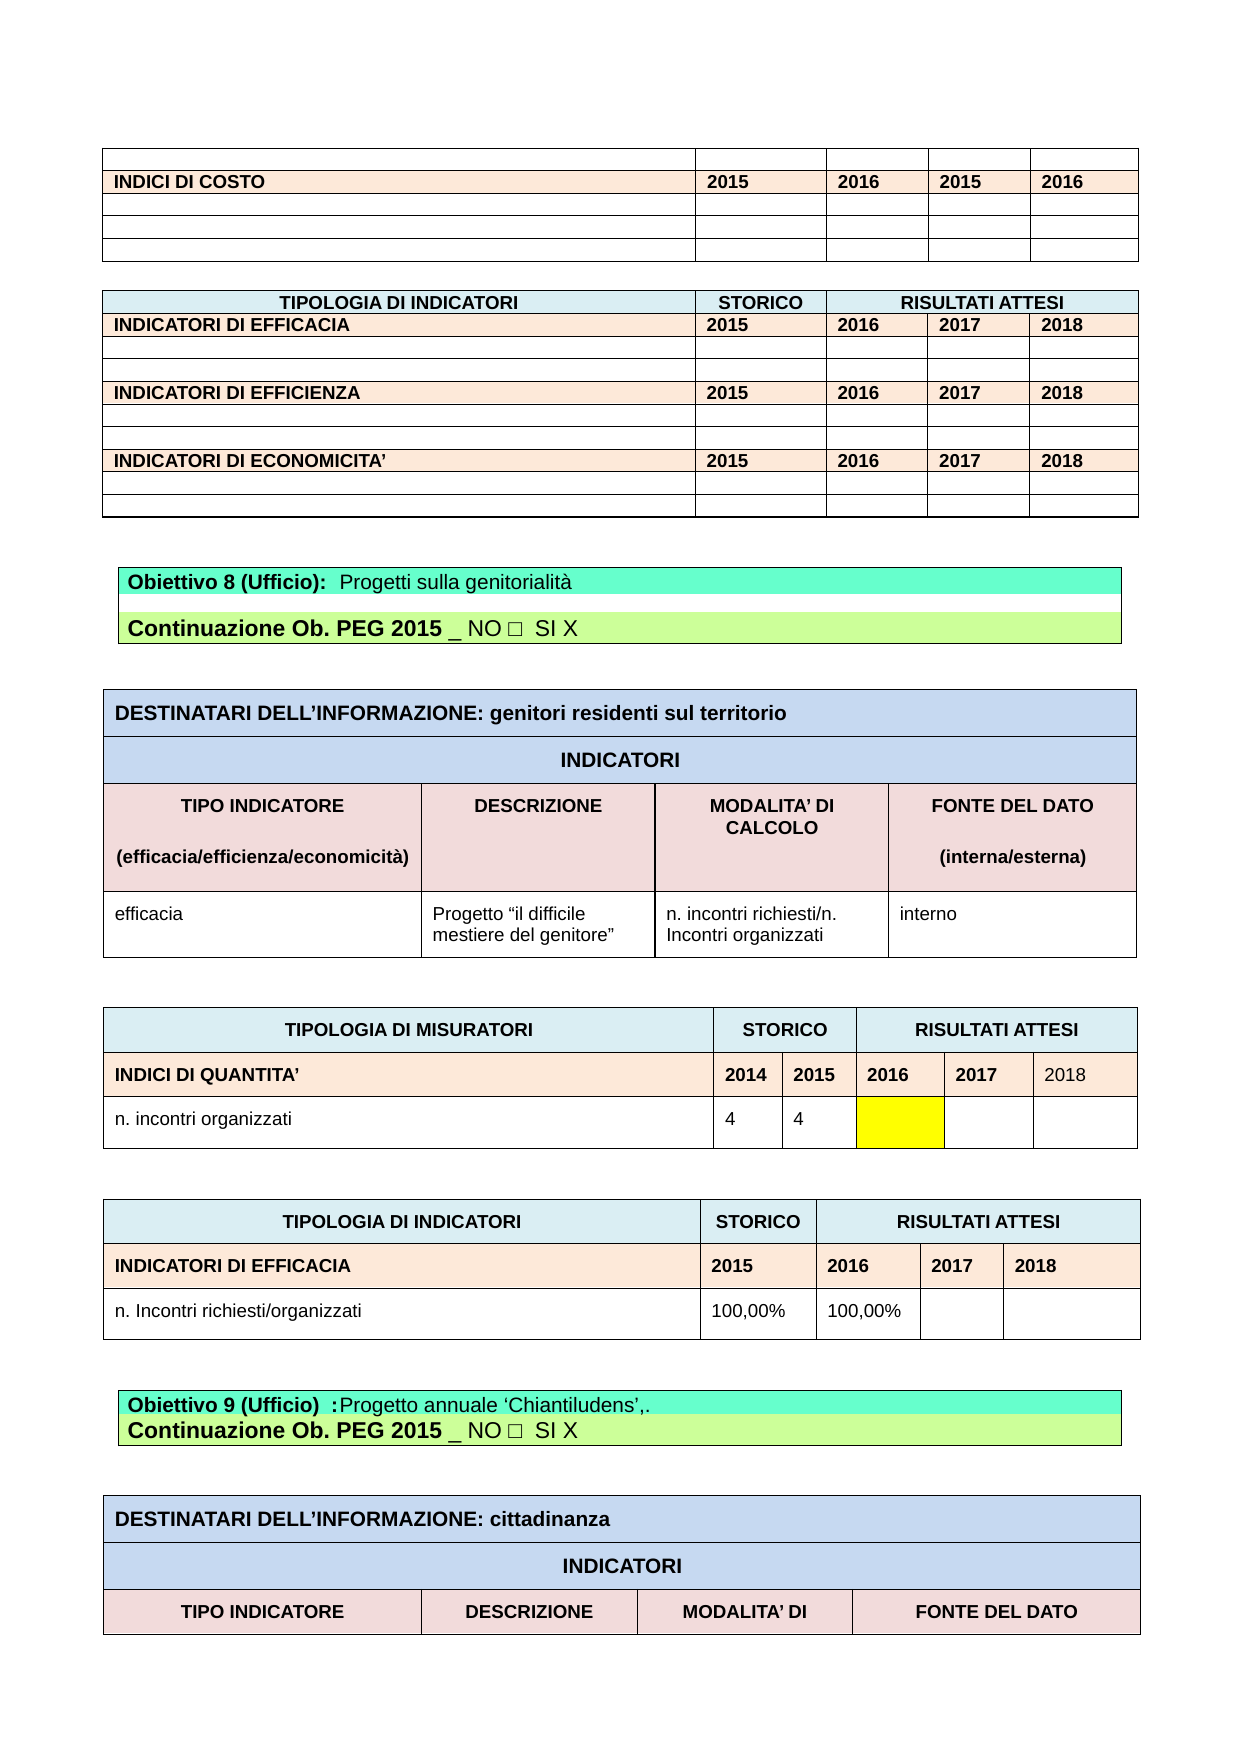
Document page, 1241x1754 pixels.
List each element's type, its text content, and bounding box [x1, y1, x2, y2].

table_cell 2018 [1004, 1244, 1140, 1287]
table_header DESTINATARI DELL’INFORMAZIONE: genitori residenti sul territorio [104, 690, 1136, 736]
table_cell [928, 337, 1029, 358]
table_cell 2016 [817, 1244, 920, 1287]
table_cell [929, 216, 1030, 238]
table_cell [696, 194, 826, 215]
table_header TIPOLOGIA DI INDICATORI [103, 291, 695, 313]
table_cell DESCRIZIONE [422, 1590, 637, 1633]
table_cell INDICATORI DI EFFICACIA [104, 1244, 700, 1287]
table_header STORICO [696, 291, 826, 313]
table_cell 2017 [928, 382, 1029, 403]
table_cell TIPO INDICATORE [104, 1590, 421, 1633]
table_cell n. incontri richiesti/n. Incontri organizzati [656, 892, 888, 957]
table_cell 2015 [783, 1053, 856, 1096]
table_cell MODALITA’ DI [638, 1590, 852, 1633]
table_cell INDICI DI COSTO [103, 171, 695, 193]
table_cell DESCRIZIONE [422, 784, 654, 891]
table_cell efficacia [104, 892, 421, 957]
table_cell 2016 [827, 314, 927, 336]
table_cell [827, 495, 927, 516]
table_cell 2016 [857, 1053, 944, 1096]
table_cell [928, 427, 1029, 449]
table_cell [1031, 194, 1138, 215]
table_cell [857, 1097, 944, 1148]
table_cell 2015 [929, 171, 1030, 193]
table_cell [696, 337, 826, 358]
table_cell 2016 [1031, 171, 1138, 193]
table_cell [696, 239, 826, 261]
table_cell 2015 [701, 1244, 816, 1287]
table_cell [103, 495, 695, 516]
table_cell MODALITA’ DI CALCOLO [656, 784, 888, 891]
table_cell 2017 [928, 450, 1029, 471]
table_cell 2015 [696, 314, 826, 336]
table_header DESTINATARI DELL’INFORMAZIONE: cittadinanza [104, 1496, 1140, 1542]
table_cell [1031, 149, 1138, 170]
table_cell [1030, 405, 1138, 426]
table_cell 2017 [921, 1244, 1003, 1287]
text Obiettivo 9 (Ufficio) : Progetto annuale ‘Chiantiludens’,. [119, 1391, 1121, 1414]
table_cell [696, 405, 826, 426]
table_cell [827, 427, 927, 449]
table_header RISULTATI ATTESI [827, 291, 1138, 313]
table_cell [928, 495, 1029, 516]
table_cell 2016 [827, 171, 928, 193]
table_cell [696, 216, 826, 238]
table_cell [103, 472, 695, 494]
table_cell [1031, 216, 1138, 238]
table_cell [827, 216, 928, 238]
table_cell [696, 472, 826, 494]
table_cell [1030, 359, 1138, 381]
table_cell 100,00% [817, 1289, 920, 1339]
table_cell [827, 359, 927, 381]
table_cell [103, 216, 695, 238]
table_cell 2015 [696, 382, 826, 403]
table_cell 4 [783, 1097, 856, 1148]
table_cell 2016 [827, 382, 927, 403]
text Continuazione Ob. PEG 2015 _ NO □ SI X [119, 612, 1121, 643]
table_cell INDICATORI DI EFFICIENZA [103, 382, 695, 403]
table_cell 2015 [696, 171, 826, 193]
table_cell 2014 [714, 1053, 782, 1096]
table_cell [103, 149, 695, 170]
table_cell [827, 239, 928, 261]
table_cell [929, 194, 1030, 215]
table_cell [928, 405, 1029, 426]
table_header STORICO [701, 1200, 816, 1243]
text Obiettivo 8 (Ufficio): Progetti sulla genitorialità [119, 568, 1121, 594]
table_cell 2017 [945, 1053, 1033, 1096]
table_cell interno [889, 892, 1136, 957]
table_cell TIPO INDICATORE (efficacia/efficienza/economicità) [104, 784, 421, 891]
table_cell [103, 194, 695, 215]
table_cell [827, 149, 928, 170]
table_cell 2018 [1030, 382, 1138, 403]
table_cell 100,00% [701, 1289, 816, 1339]
table_cell FONTE DEL DATO [853, 1590, 1140, 1633]
table_cell [929, 149, 1030, 170]
table_cell [1030, 427, 1138, 449]
table_cell 2018 [1030, 314, 1138, 336]
table_cell FONTE DEL DATO (interna/esterna) [889, 784, 1136, 891]
table_header RISULTATI ATTESI [857, 1008, 1137, 1052]
table_cell [827, 472, 927, 494]
table_cell [1034, 1097, 1137, 1148]
table_header STORICO [714, 1008, 856, 1052]
table_cell [696, 427, 826, 449]
table_cell [945, 1097, 1033, 1148]
table_cell [696, 149, 826, 170]
table_cell [103, 405, 695, 426]
table_cell [827, 194, 928, 215]
table_cell 2016 [827, 450, 927, 471]
table_cell INDICATORI DI ECONOMICITA’ [103, 450, 695, 471]
table_cell [103, 239, 695, 261]
table_cell INDICI DI QUANTITA’ [104, 1053, 713, 1096]
table_cell [928, 359, 1029, 381]
table_header RISULTATI ATTESI [817, 1200, 1140, 1243]
table_cell [1030, 495, 1138, 516]
table_cell 2018 [1030, 450, 1138, 471]
table_cell [827, 337, 927, 358]
table_cell n. Incontri richiesti/organizzati [104, 1289, 700, 1339]
table_cell 4 [714, 1097, 782, 1148]
table_cell 2017 [928, 314, 1029, 336]
table_cell [928, 472, 1029, 494]
table_cell INDICATORI DI EFFICACIA [103, 314, 695, 336]
text Continuazione Ob. PEG 2015 _ NO □ SI X [119, 1414, 1121, 1445]
table_cell [696, 359, 826, 381]
table_cell [103, 359, 695, 381]
table_cell 2015 [696, 450, 826, 471]
table_cell [921, 1289, 1003, 1339]
table_cell INDICATORI [104, 737, 1136, 783]
table_cell [103, 337, 695, 358]
table_cell [1031, 239, 1138, 261]
table_cell [1004, 1289, 1140, 1339]
table_cell Progetto “il difficile mestiere del genitore” [422, 892, 654, 957]
table_header TIPOLOGIA DI INDICATORI [104, 1200, 700, 1243]
table_cell 2018 [1034, 1053, 1137, 1096]
table_cell [1030, 472, 1138, 494]
table_header TIPOLOGIA DI MISURATORI [104, 1008, 713, 1052]
table_cell [827, 405, 927, 426]
table_cell [929, 239, 1030, 261]
table_cell [696, 495, 826, 516]
table_cell INDICATORI [104, 1543, 1140, 1589]
table_cell n. incontri organizzati [104, 1097, 713, 1148]
table_cell [103, 427, 695, 449]
table_cell [1030, 337, 1138, 358]
